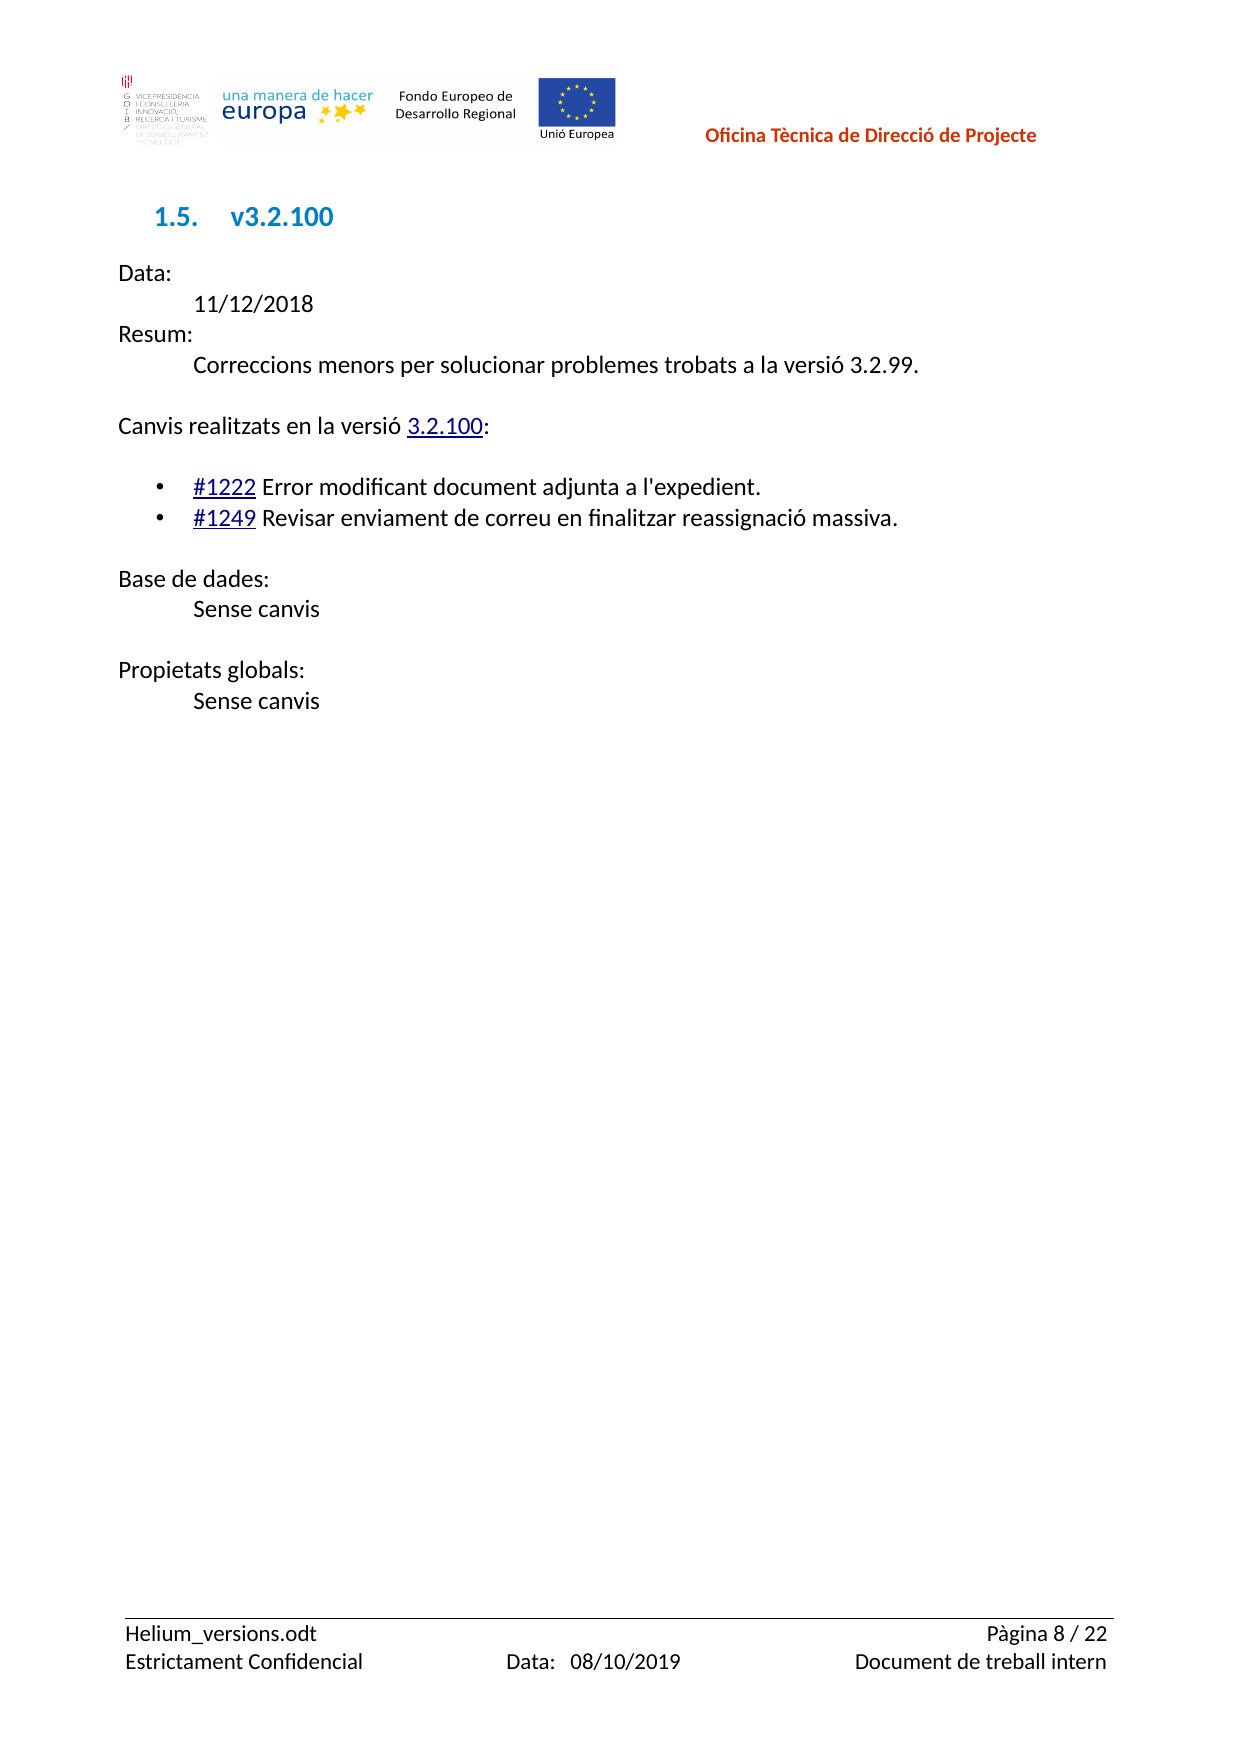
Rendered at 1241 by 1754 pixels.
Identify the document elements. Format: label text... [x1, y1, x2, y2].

picture [118, 73, 213, 147]
list #1222 Error modificant document adjunta a l'expedient. [156, 471, 1122, 502]
text Resum: [118, 319, 1122, 349]
text Sense canvis [118, 685, 1122, 715]
text Correccions menors per solucionar problemes trobats a la versió 3.2.99. [118, 349, 1122, 380]
text Sense canvis [118, 593, 1122, 624]
text Canvis realitzats en la versió 3.2.100: [118, 410, 1122, 441]
text 11/12/2018 [118, 288, 1122, 319]
list #1249 Revisar enviament de correu en finalitzar reassignació massiva. [156, 502, 1122, 532]
text Base de dades: [118, 563, 1122, 593]
text Data: [118, 258, 1122, 288]
subtitle v3.2.100 [153, 198, 1122, 234]
text Propietats globals: [118, 654, 1122, 685]
picture [219, 73, 621, 147]
